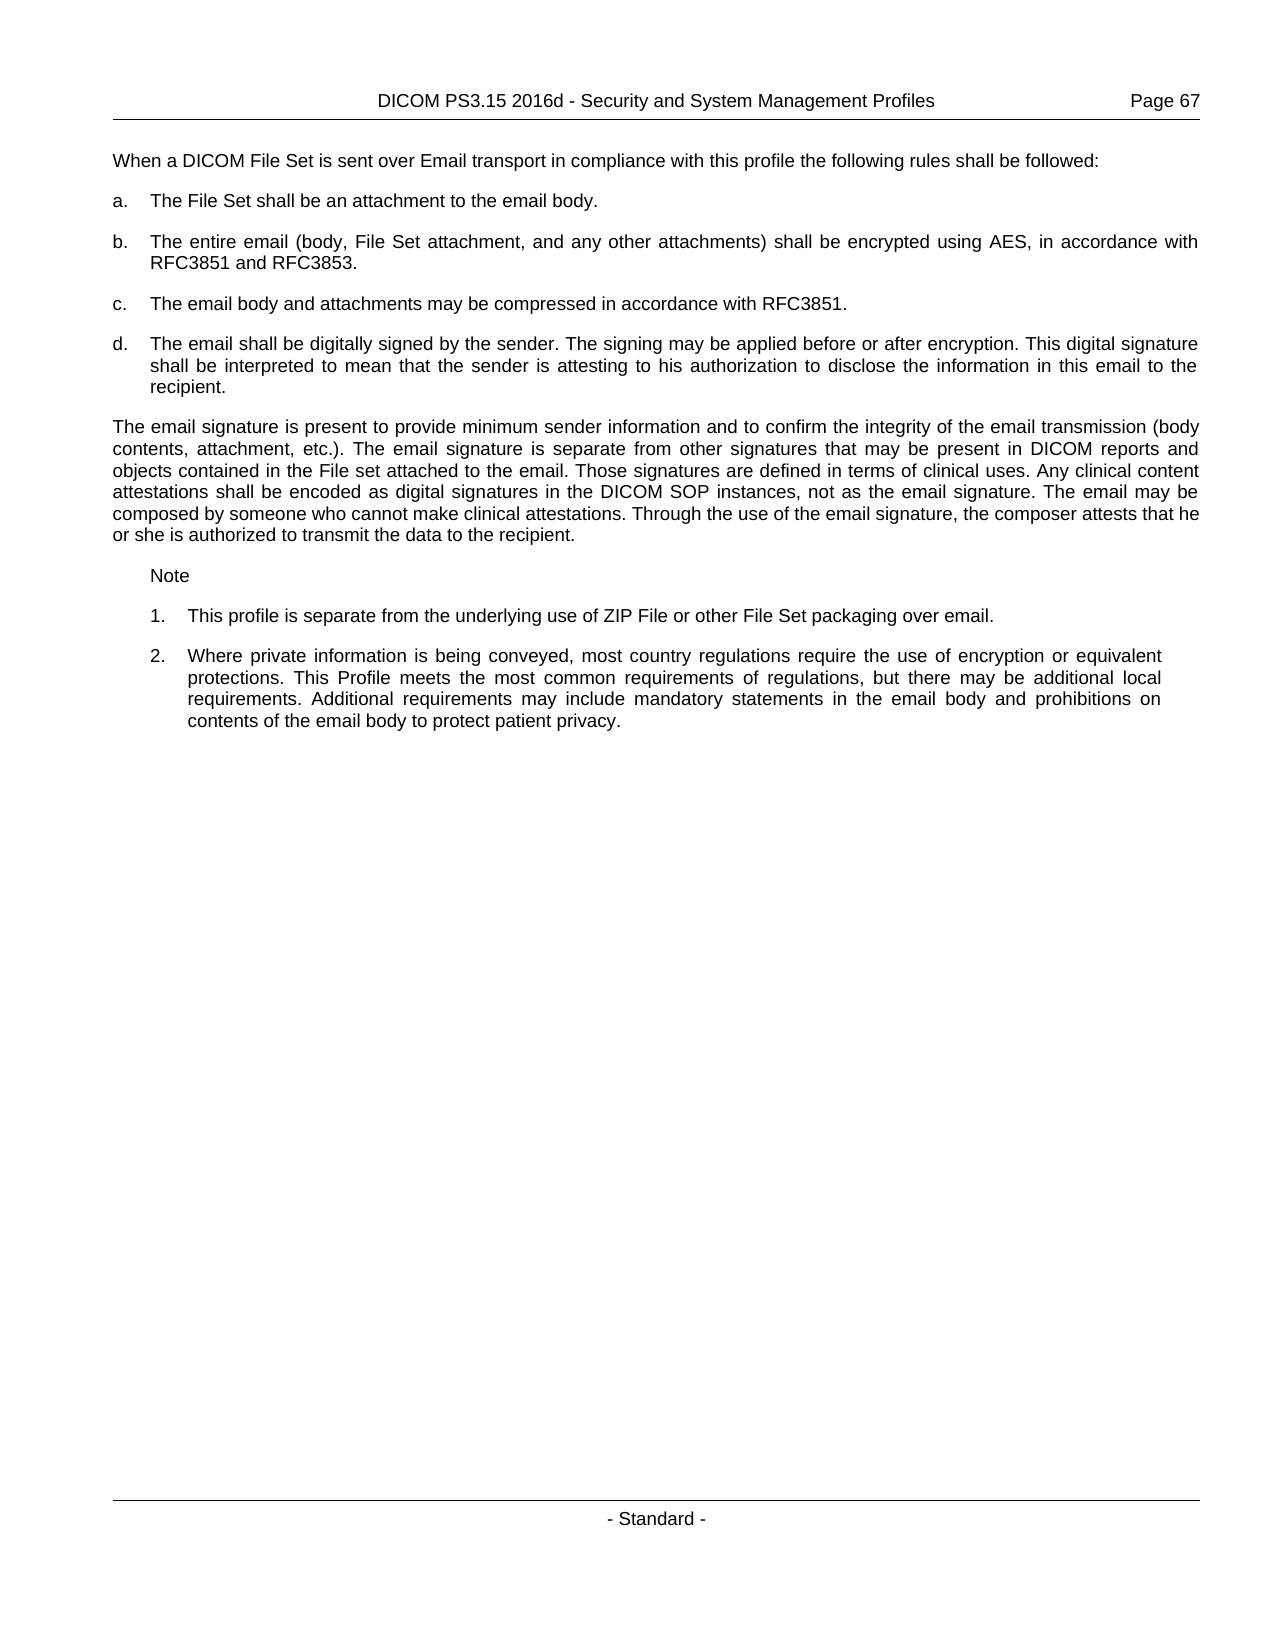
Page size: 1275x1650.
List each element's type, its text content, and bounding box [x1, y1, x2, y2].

text When a DICOM File Set is sent over Email transport in compliance with this profile the following rules shall be followed: [112, 150, 1200, 172]
list The entire email (body, File Set attachment, and any other attachments) shall be encrypted using AES, in accordance with RFC3851 and RFC3853. [112, 231, 1200, 274]
list The File Set shall be an attachment to the email body. [112, 190, 1200, 212]
list This profile is separate from the underlying use of ZIP File or other File Set packaging over email. [150, 605, 1162, 626]
list The email body and attachments may be compressed in accordance with RFC3851. [112, 292, 1200, 314]
text The email signature is present to provide minimum sender information and to confirm the integrity of the email transmission (body contents, attachment, etc.). The email signature is separate from other signatures that may be present in DICOM reports and objects contained in the File set attached to the email. Those signatures are defined in terms of clinical uses. Any clinical content attestations shall be encoded as digital signatures in the DICOM SOP instances, not as the email signature. The email may be composed by someone who cannot make clinical attestations. Through the use of the email signature, the composer attests that he or she is authorized to transmit the data to the recipient. [112, 416, 1200, 546]
list Where private information is being conveyed, most country regulations require the use of encryption or equivalent protections. This Profile meets the most common requirements of regulations, but there may be additional local requirements. Additional requirements may include mandatory statements in the email body and prohibitions on contents of the email body to protect patient privacy. [150, 645, 1162, 731]
text Note [150, 564, 1162, 586]
list The email shall be digitally signed by the sender. The signing may be applied before or after encryption. This digital signature shall be interpreted to mean that the sender is attesting to his authorization to disclose the information in this email to the recipient. [112, 333, 1200, 397]
